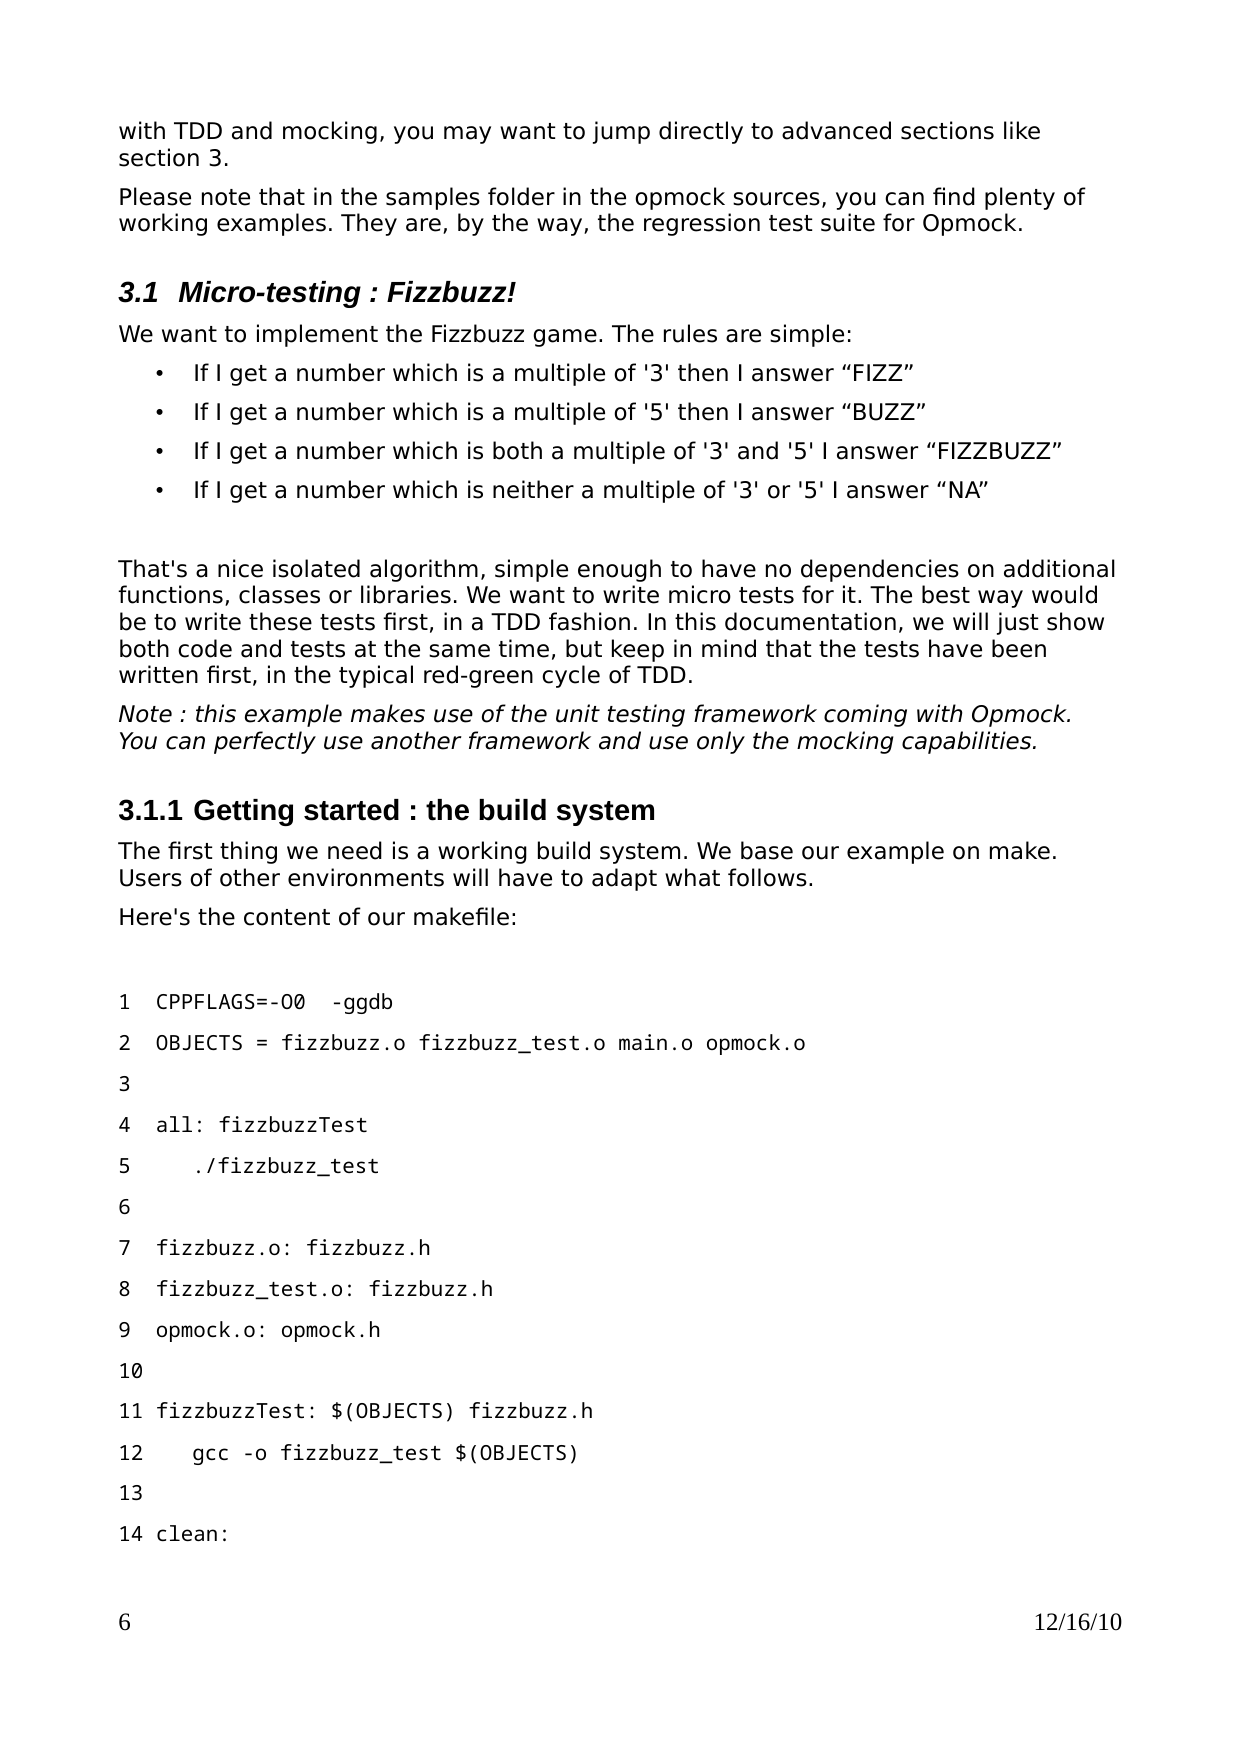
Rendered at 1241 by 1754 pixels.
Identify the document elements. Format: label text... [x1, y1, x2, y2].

text 4 all: fizzbuzzTest [118, 1110, 1122, 1138]
subtitle Micro-testing : Fizzbuzz! [118, 275, 1122, 308]
text Note : this example makes use of the unit testing framework coming with Opmock. You can perfectly use another framework and use only the mocking capabilities. [118, 702, 1122, 755]
text Please note that in the samples folder in the opmock sources, you can find plenty of working examples. They are, by the way, the regression test suite for Opmock. [118, 184, 1122, 237]
text 13 [118, 1478, 1122, 1507]
text 11 fizzbuzzTest: $(OBJECTS) fizzbuzz.h [118, 1397, 1122, 1425]
text 3 [118, 1069, 1122, 1098]
list If I get a number which is a multiple of '3' then I answer “FIZZ” [156, 360, 1122, 387]
list If I get a number which is a multiple of '5' then I answer “BUZZ” [156, 399, 1122, 426]
text Here's the content of our makefile: [118, 904, 1122, 931]
subtitle Getting started : the build system [118, 792, 1122, 826]
text The first thing we need is a working build system. We base our example on make. Users of other environments will have to adapt what follows. [118, 838, 1122, 892]
text 10 [118, 1356, 1122, 1384]
text That's a nice isolated algorithm, simple enough to have no dependencies on additional functions, classes or libraries. We want to write micro tests for it. The best way would be to write these tests first, in a TDD fashion. In this documentation, we will just show both code and tests at the same time, but keep in mind that the tests have been written first, in the typical red-green cycle of TDD. [118, 556, 1122, 689]
text 8 fizzbuzz_test.o: fizzbuzz.h [118, 1274, 1122, 1302]
text 12 gcc -o fizzbuzz_test $(OBJECTS) [118, 1438, 1122, 1466]
text 5 ./fizzbuzz_test [118, 1151, 1122, 1179]
text 6 [118, 1192, 1122, 1220]
list If I get a number which is neither a multiple of '3' or '5' I answer “NA” [156, 477, 1122, 504]
text 9 opmock.o: opmock.h [118, 1315, 1122, 1343]
list If I get a number which is both a multiple of '3' and '5' I answer “FIZZBUZZ” [156, 438, 1122, 465]
text We want to implement the Fizzbuzz game. The rules are simple: [118, 321, 1122, 347]
text 7 fizzbuzz.o: fizzbuzz.h [118, 1233, 1122, 1261]
text 2 OBJECTS = fizzbuzz.o fizzbuzz_test.o main.o opmock.o [118, 1028, 1122, 1057]
text 14 clean: [118, 1519, 1122, 1548]
text with TDD and mocking, you may want to jump directly to advanced sections like section 3. [118, 118, 1122, 171]
text 1 CPPFLAGS=-O0 -ggdb [118, 987, 1122, 1016]
